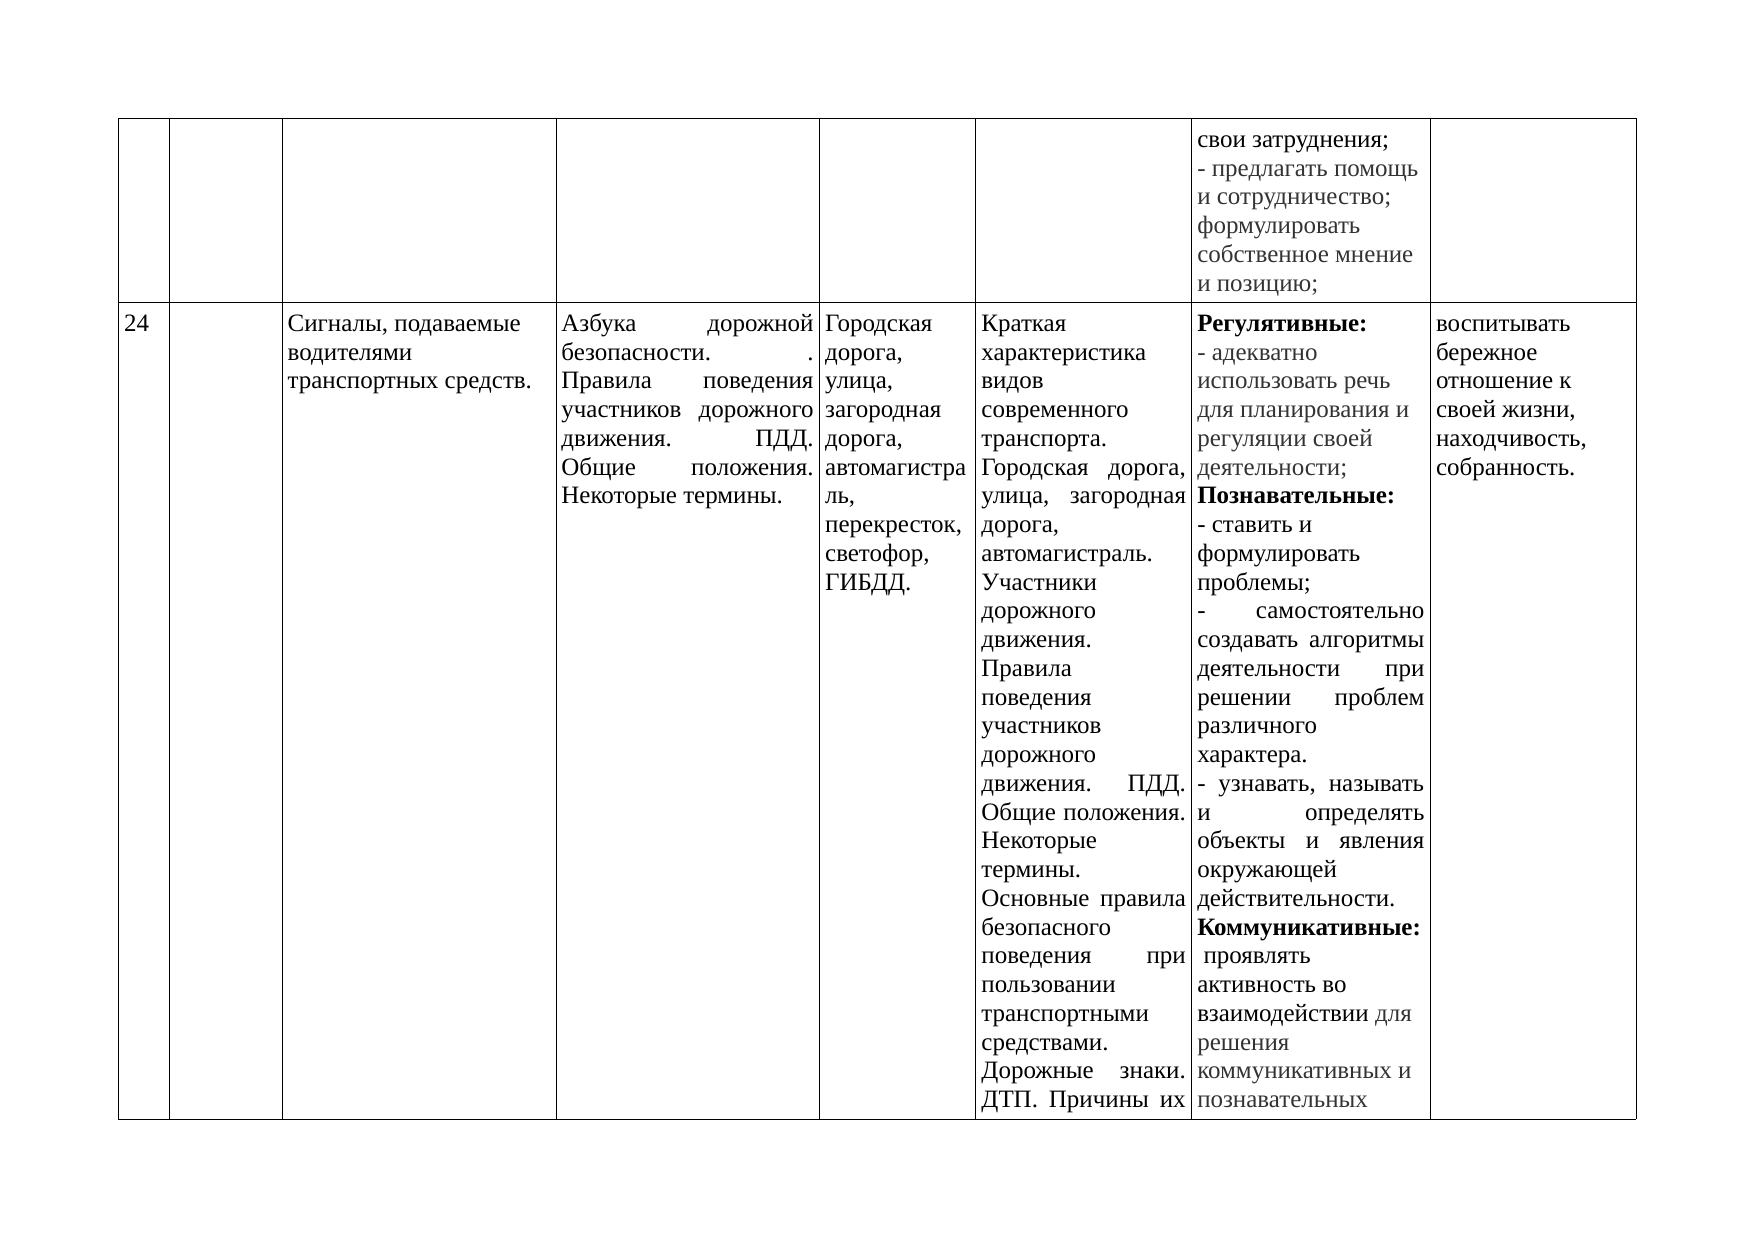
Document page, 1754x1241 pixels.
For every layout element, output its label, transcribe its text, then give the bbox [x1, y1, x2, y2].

table_cell [1431, 119, 1636, 302]
table_cell [976, 119, 1191, 302]
table_cell [283, 119, 556, 302]
table_cell Азбука дорожной безопасности. . Правила поведения участников дорожного движения. ПДД. Общие положения. Некоторые термины. [557, 303, 819, 1119]
table_cell Регулятивные: - адекватно использовать речь для планирования и регуляции своей деятельности; Познавательные: - ставить и формулировать проблемы; - самостоятельно создавать алгоритмы деятельности при решении проблем различного характера. - узнавать, называть и определять объекты и явления окружающей действительности. Коммуникативные: проявлять активность во взаимодействии для решения коммуникативных и познавательных [1192, 303, 1430, 1119]
table_cell [170, 119, 282, 302]
table_cell воспитывать бережное отношение к своей жизни, находчивость, собранность. [1431, 303, 1636, 1119]
table_cell 24 [119, 303, 169, 1119]
table_cell [119, 119, 169, 302]
table_cell Сигналы, подаваемые водителями транспортных средств. [283, 303, 556, 1119]
table_cell [557, 119, 819, 302]
table_cell свои затруднения; - предлагать помощь и сотрудничество; формулировать собственное мнение и позицию; [1192, 119, 1430, 302]
table_cell [170, 303, 282, 1119]
table_cell [820, 119, 975, 302]
table_cell Городская дорога, улица, загородная дорога, автомагистраль, перекресток, светофор, ГИБДД. [820, 303, 975, 1119]
table_cell Краткая характеристика видов современного транспорта. Городская дорога, улица, загородная дорога, автомагистраль. Участники дорожного движения. Правила поведения участников дорожного движения. ПДД. Общие положения. Некоторые термины. Основные правила безопасного поведения при пользовании транспортными средствами. Дорожные знаки. ДТП. Причины их [976, 303, 1191, 1119]
